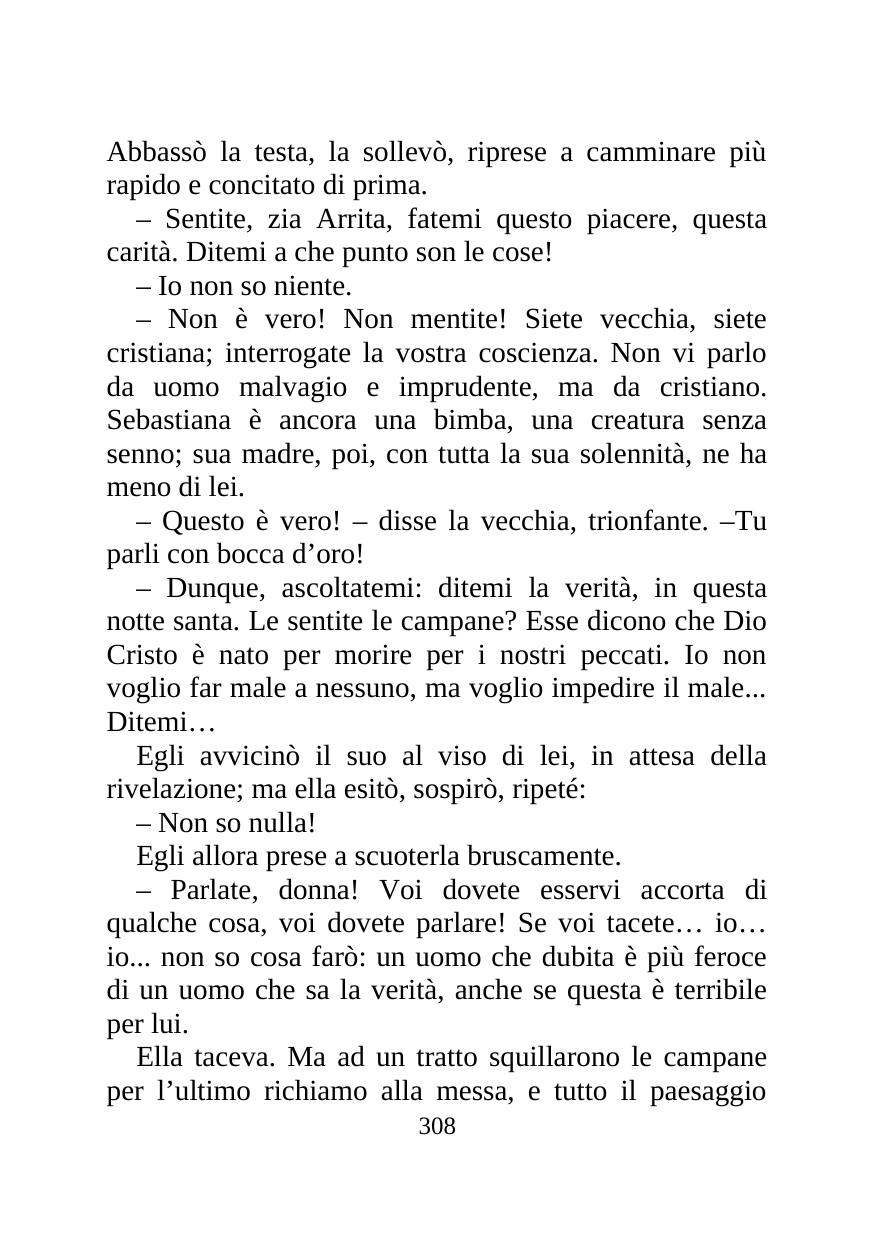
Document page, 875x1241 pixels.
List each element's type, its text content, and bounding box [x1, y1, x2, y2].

text – Non è vero! Non mentite! Siete vecchia, siete cristiana; interrogate la vostra coscienza. Non vi parlo da uomo malvagio e imprudente, ma da cristiano. Sebastiana è ancora una bimba, una creatura senza senno; sua madre, poi, con tutta la sua solennità, ne ha meno di lei. [106, 302, 768, 503]
text Ella taceva. Ma ad un tratto squillarono le campane per l’ultimo richiamo alla messa, e tutto il paesaggio [106, 1039, 768, 1107]
text Egli avvicinò il suo al viso di lei, in attesa della rivelazione; ma ella esitò, sospirò, ripeté: [106, 738, 768, 805]
text – Questo è vero! – disse la vecchia, trionfante. –Tu parli con bocca d’oro! [106, 503, 768, 570]
text – Io non so niente. [106, 268, 768, 302]
text – Parlate, donna! Voi dovete esservi accorta di qualche cosa, voi dovete parlare! Se voi tacete… io… io... non so cosa farò: un uomo che dubita è più feroce di un uomo che sa la verità, anche se questa è terribile per lui. [106, 872, 768, 1039]
text – Non so nulla! [106, 805, 768, 838]
text – Dunque, ascoltatemi: ditemi la verità, in questa notte santa. Le sentite le campane? Esse dicono che Dio Cristo è nato per morire per i nostri peccati. Io non voglio far male a nessuno, ma voglio impedire il male... Ditemi… [106, 570, 768, 738]
text Egli allora prese a scuoterla bruscamente. [106, 838, 768, 872]
text Abbassò la testa, la sollevò, riprese a camminare più rapido e concitato di prima. [106, 134, 768, 201]
text – Sentite, zia Arrita, fatemi questo piacere, questa carità. Ditemi a che punto son le cose! [106, 201, 768, 268]
